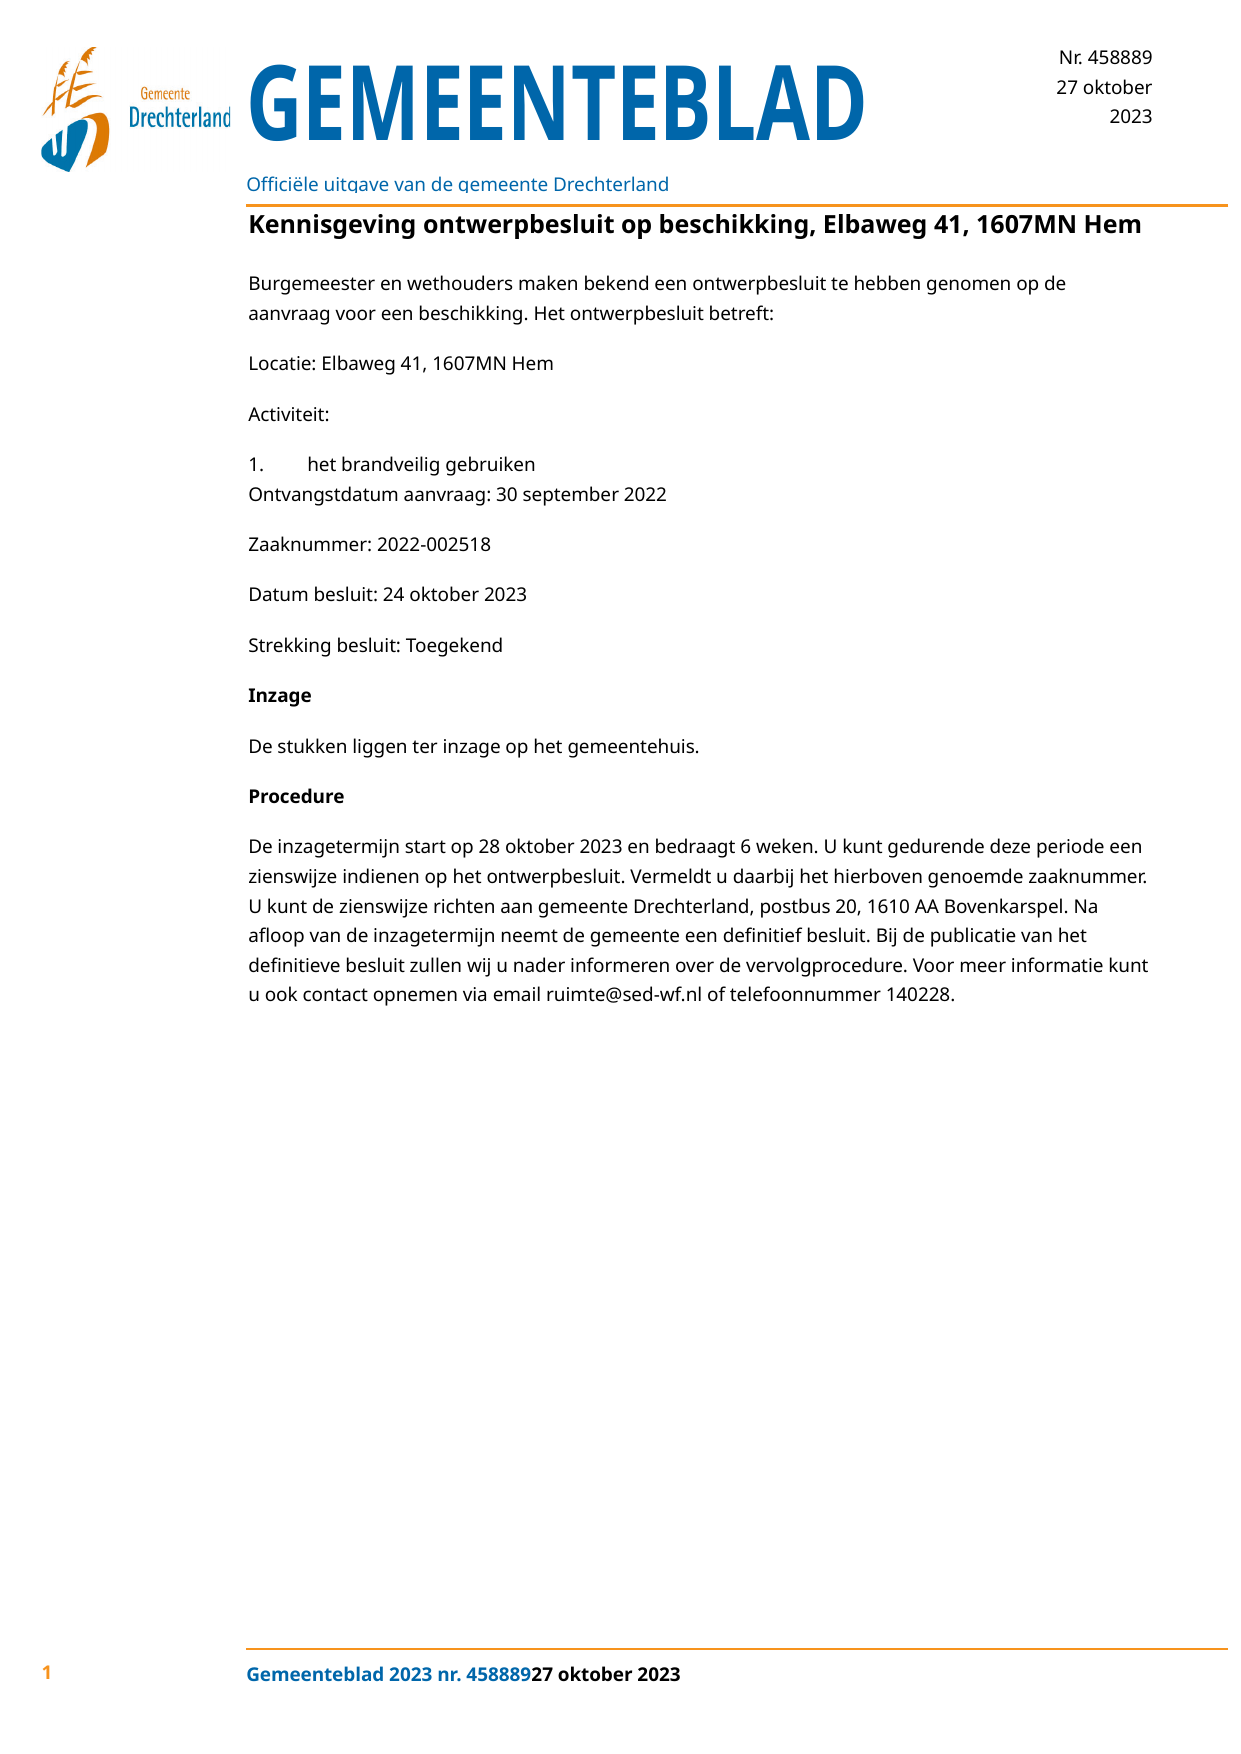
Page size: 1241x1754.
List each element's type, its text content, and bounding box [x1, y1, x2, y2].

text Burgemeester en wethouders maken bekend een ontwerpbesluit te hebben genomen op de aanvraag voor een beschikking. Het ontwerpbesluit betreft: [248, 270, 1152, 326]
text Strekking besluit: Toegekend [248, 632, 1152, 658]
text Locatie: Elbaweg 41, 1607MN Hem [248, 350, 1152, 376]
picture [41, 158, 64, 172]
list het brandveilig gebruiken [248, 451, 1152, 477]
text De inzagetermijn start op 28 oktober 2023 en bedraagt 6 weken. U kunt gedurende deze periode een zienswijze indienen op het ontwerpbesluit. Vermeldt u daarbij het hierboven genoemde zaaknummer. U kunt de zienswijze richten aan gemeente Drechterland, postbus 20, 1610 AA Bovenkarspel. Na afloop van de inzagetermijn neemt de gemeente een definitief besluit. Bij de publicatie van het definitieve besluit zullen wij u nader informeren over de vervolgprocedure. Voor meer informatie kunt u ook contact opnemen via email ruimte@sed-wf.nl of telefoonnummer 140228. [248, 834, 1152, 1007]
picture [41, 47, 231, 172]
text Inzage [248, 682, 1152, 708]
text Ontvangstdatum aanvraag: 30 september 2022 [248, 481, 1152, 506]
text Procedure [248, 783, 1152, 809]
text Activiteit: [248, 401, 1152, 426]
text Zaaknummer: 2022-002518 [248, 531, 1152, 557]
text De stukken liggen ter inzage op het gemeentehuis. [248, 733, 1152, 758]
text Kennisgeving ontwerpbesluit op beschikking, Elbaweg 41, 1607MN Hem [248, 207, 1152, 241]
picture [226, 115, 231, 124]
text Datum besluit: 24 oktober 2023 [248, 582, 1152, 607]
